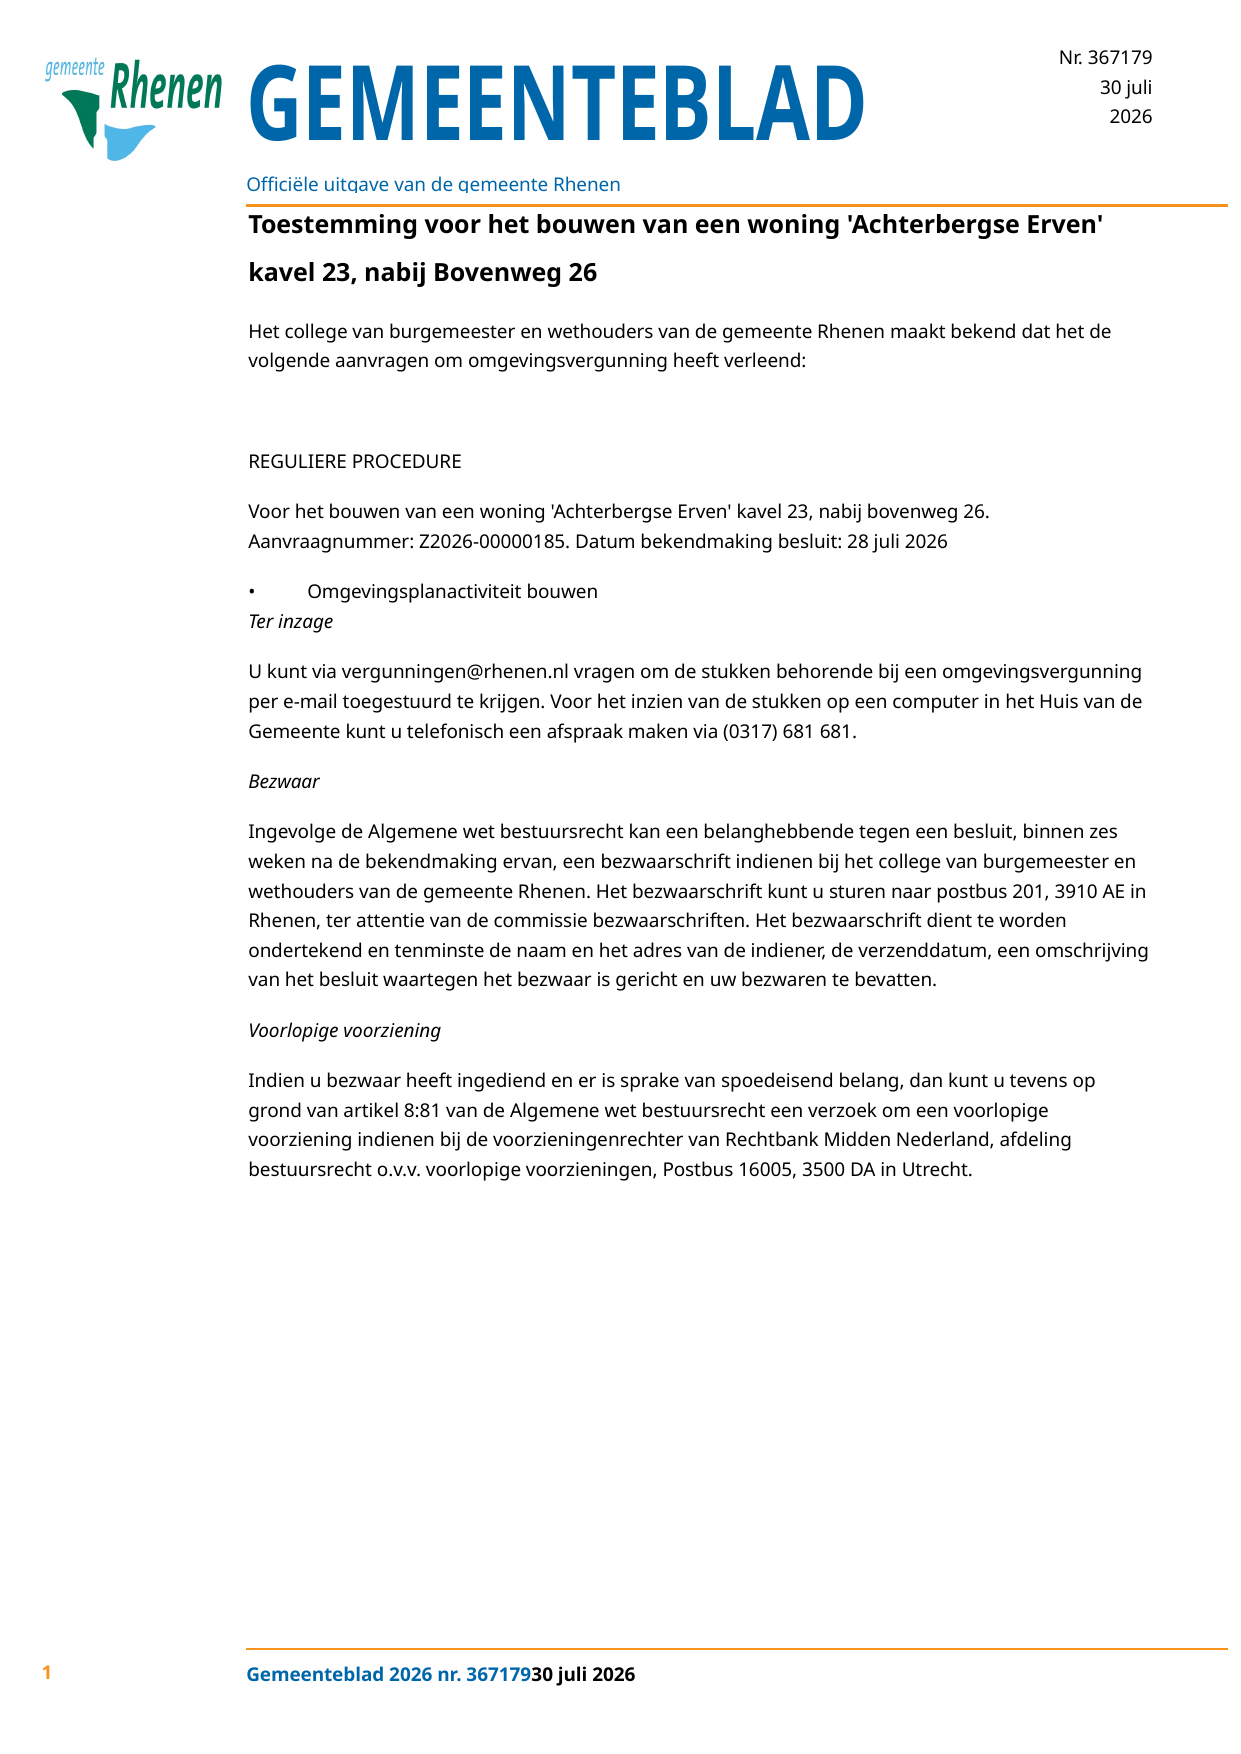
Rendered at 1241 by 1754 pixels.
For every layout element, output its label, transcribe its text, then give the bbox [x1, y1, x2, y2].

text Voor het bouwen van een woning 'Achterbergse Erven' kavel 23, nabij bovenweg 26. Aanvraagnummer: Z2026-00000185. Datum bekendmaking besluit: 28 juli 2026 [248, 499, 1152, 554]
text U kunt via vergunningen@rhenen.nl vragen om de stukken behorende bij een omgevingsvergunning per e-mail toegestuurd te krijgen. Voor het inzien van de stukken op een computer in het Huis van de Gemeente kunt u telefonisch een afspraak maken via (0317) 681 681. [248, 659, 1152, 744]
text Voorlopige voorziening [248, 1017, 1152, 1043]
text Het college van burgemeester en wethouders van de gemeente Rhenen maakt bekend dat het de volgende aanvragen om omgevingsvergunning heeft verleend: [248, 318, 1152, 373]
text Ingevolge de Algemene wet bestuursrecht kan een belanghebbende tegen een besluit, binnen zes weken na de bekendmaking ervan, een bezwaarschrift indienen bij het college van burgemeester en wethouders van de gemeente Rhenen. Het bezwaarschrift kunt u sturen naar postbus 201, 3910 AE in Rhenen, ter attentie van de commissie bezwaarschriften. Het bezwaarschrift dient te worden ondertekend en tenminste de naam en het adres van de indiener, de verzenddatum, een omschrijving van het besluit waartegen het bezwaar is gericht en uw bezwaren te bevatten. [248, 819, 1152, 992]
text Toestemming voor het bouwen van een woning 'Achterbergse Erven' kavel 23, nabij Bovenweg 26 [248, 207, 1152, 288]
text Indien u bezwaar heeft ingediend en er is sprake van spoedeisend belang, dan kunt u tevens op grond van artikel 8:81 van de Algemene wet bestuursrecht een verzoek om een voorlopige voorziening indienen bij de voorzieningenrechter van Rechtbank Midden Nederland, afdeling bestuursrecht o.v.v. voorlopige voorzieningen, Postbus 16005, 3500 DA in Utrecht. [248, 1067, 1152, 1182]
text Bezwaar [248, 768, 1152, 794]
picture [41, 47, 231, 172]
text REGULIERE PROCEDURE [248, 448, 1152, 474]
list Omgevingsplanactiviteit bouwen [248, 579, 1152, 604]
text Ter inzage [248, 608, 1152, 634]
